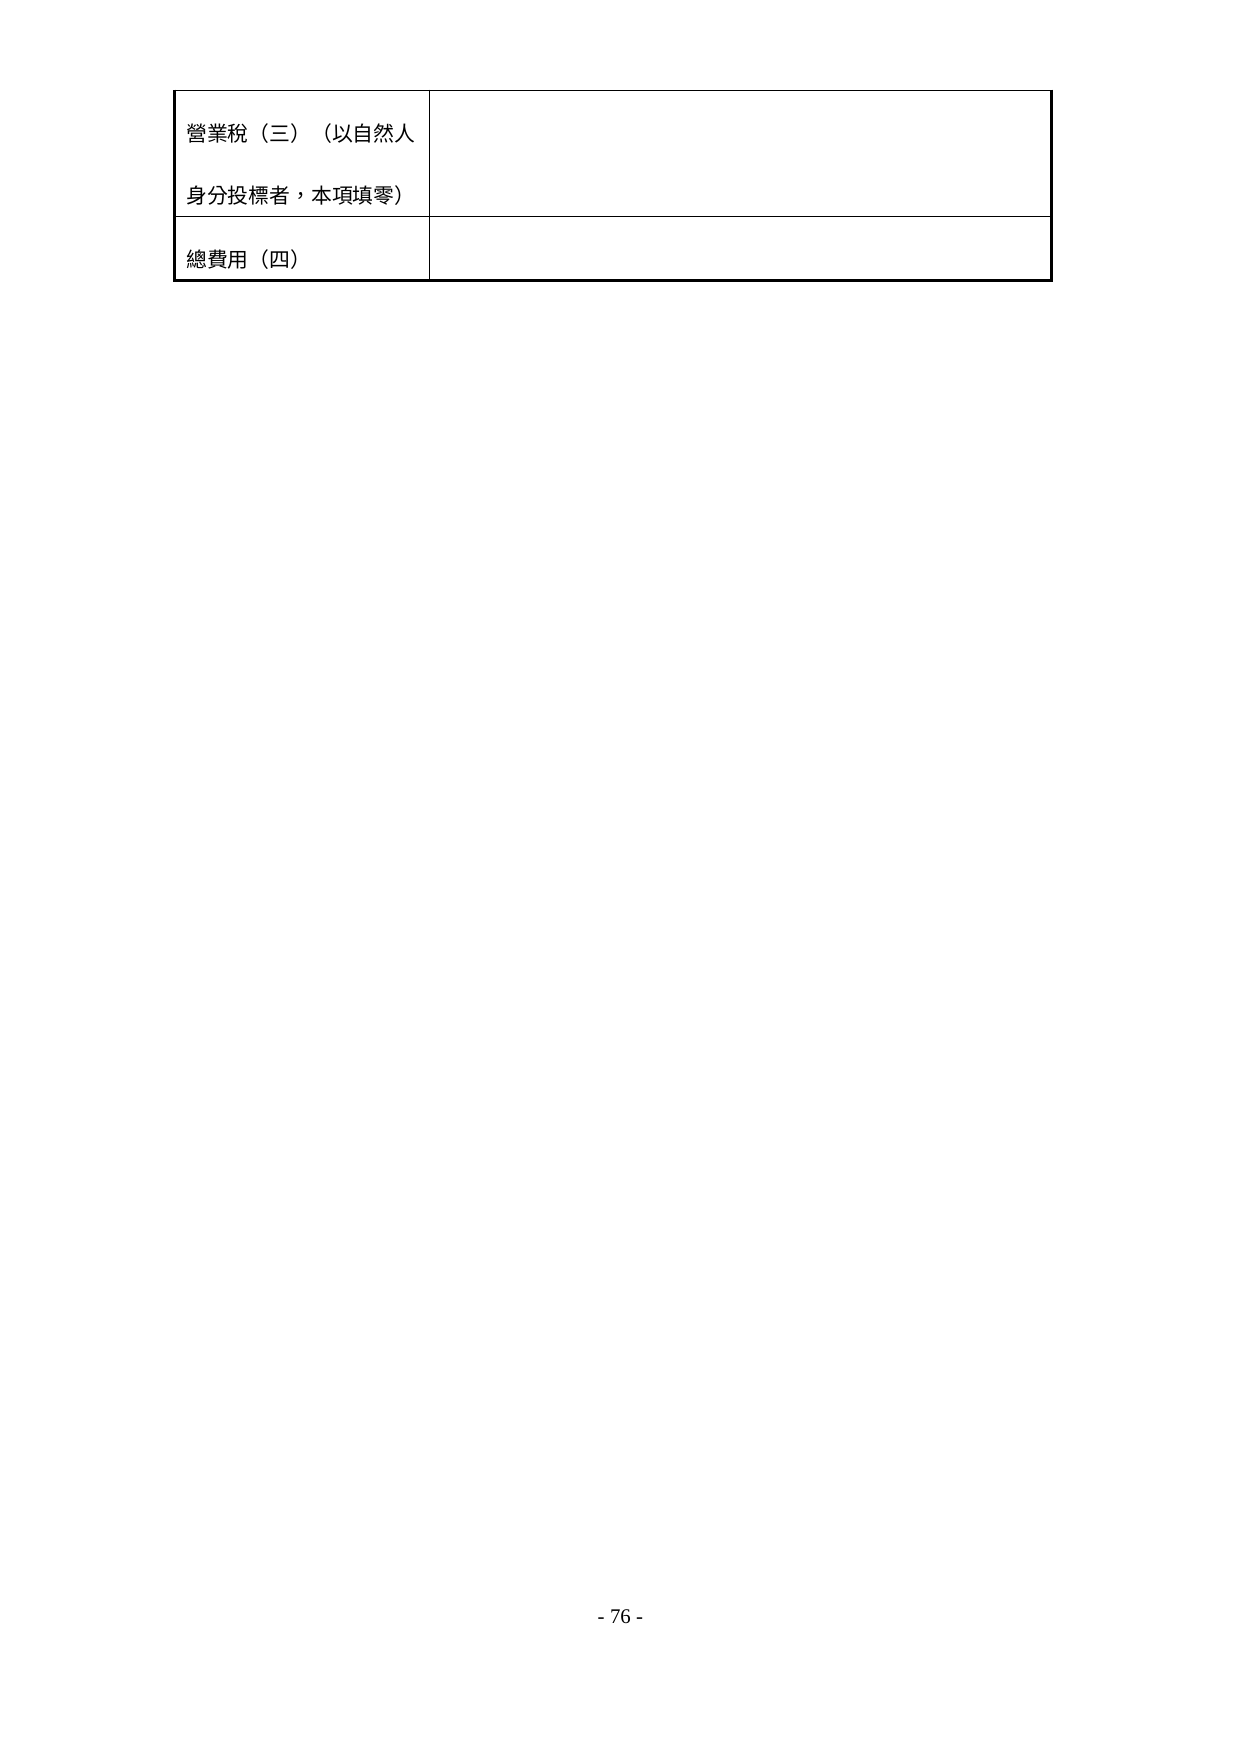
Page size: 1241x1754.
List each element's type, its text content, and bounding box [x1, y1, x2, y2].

table_cell 營業稅（三）（以自然人身分投標者，本項填零） [176, 91, 429, 216]
table_cell 總費用（四） [176, 217, 429, 279]
table_cell [430, 217, 1050, 279]
table_cell [430, 91, 1050, 216]
